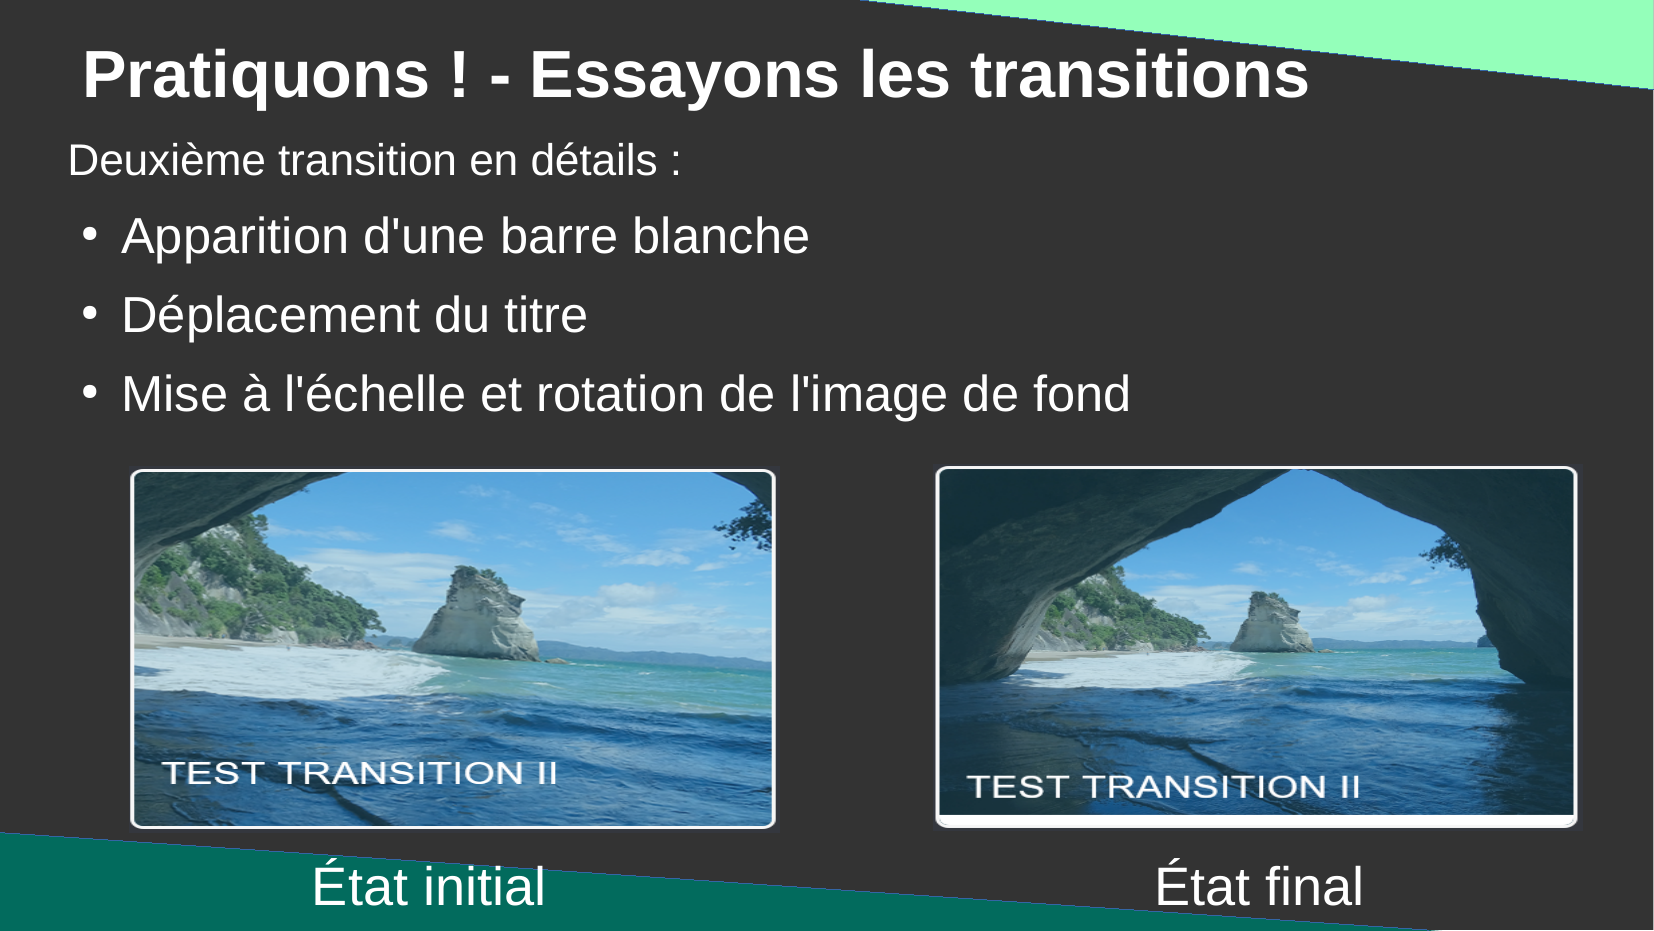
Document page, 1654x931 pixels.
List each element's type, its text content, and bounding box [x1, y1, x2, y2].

title État final [1122, 856, 1398, 917]
picture [129, 466, 780, 833]
picture [933, 464, 1583, 831]
text_box [860, 0, 1654, 90]
list Deuxième transition en détails : Apparition d'une barre blanche Déplacement du titre Mise à l'échelle et rotation de l'image de fond [67, 135, 1607, 426]
title Pratiquons ! - Essayons les transitions [82, 37, 1630, 150]
title État initial [291, 856, 567, 917]
